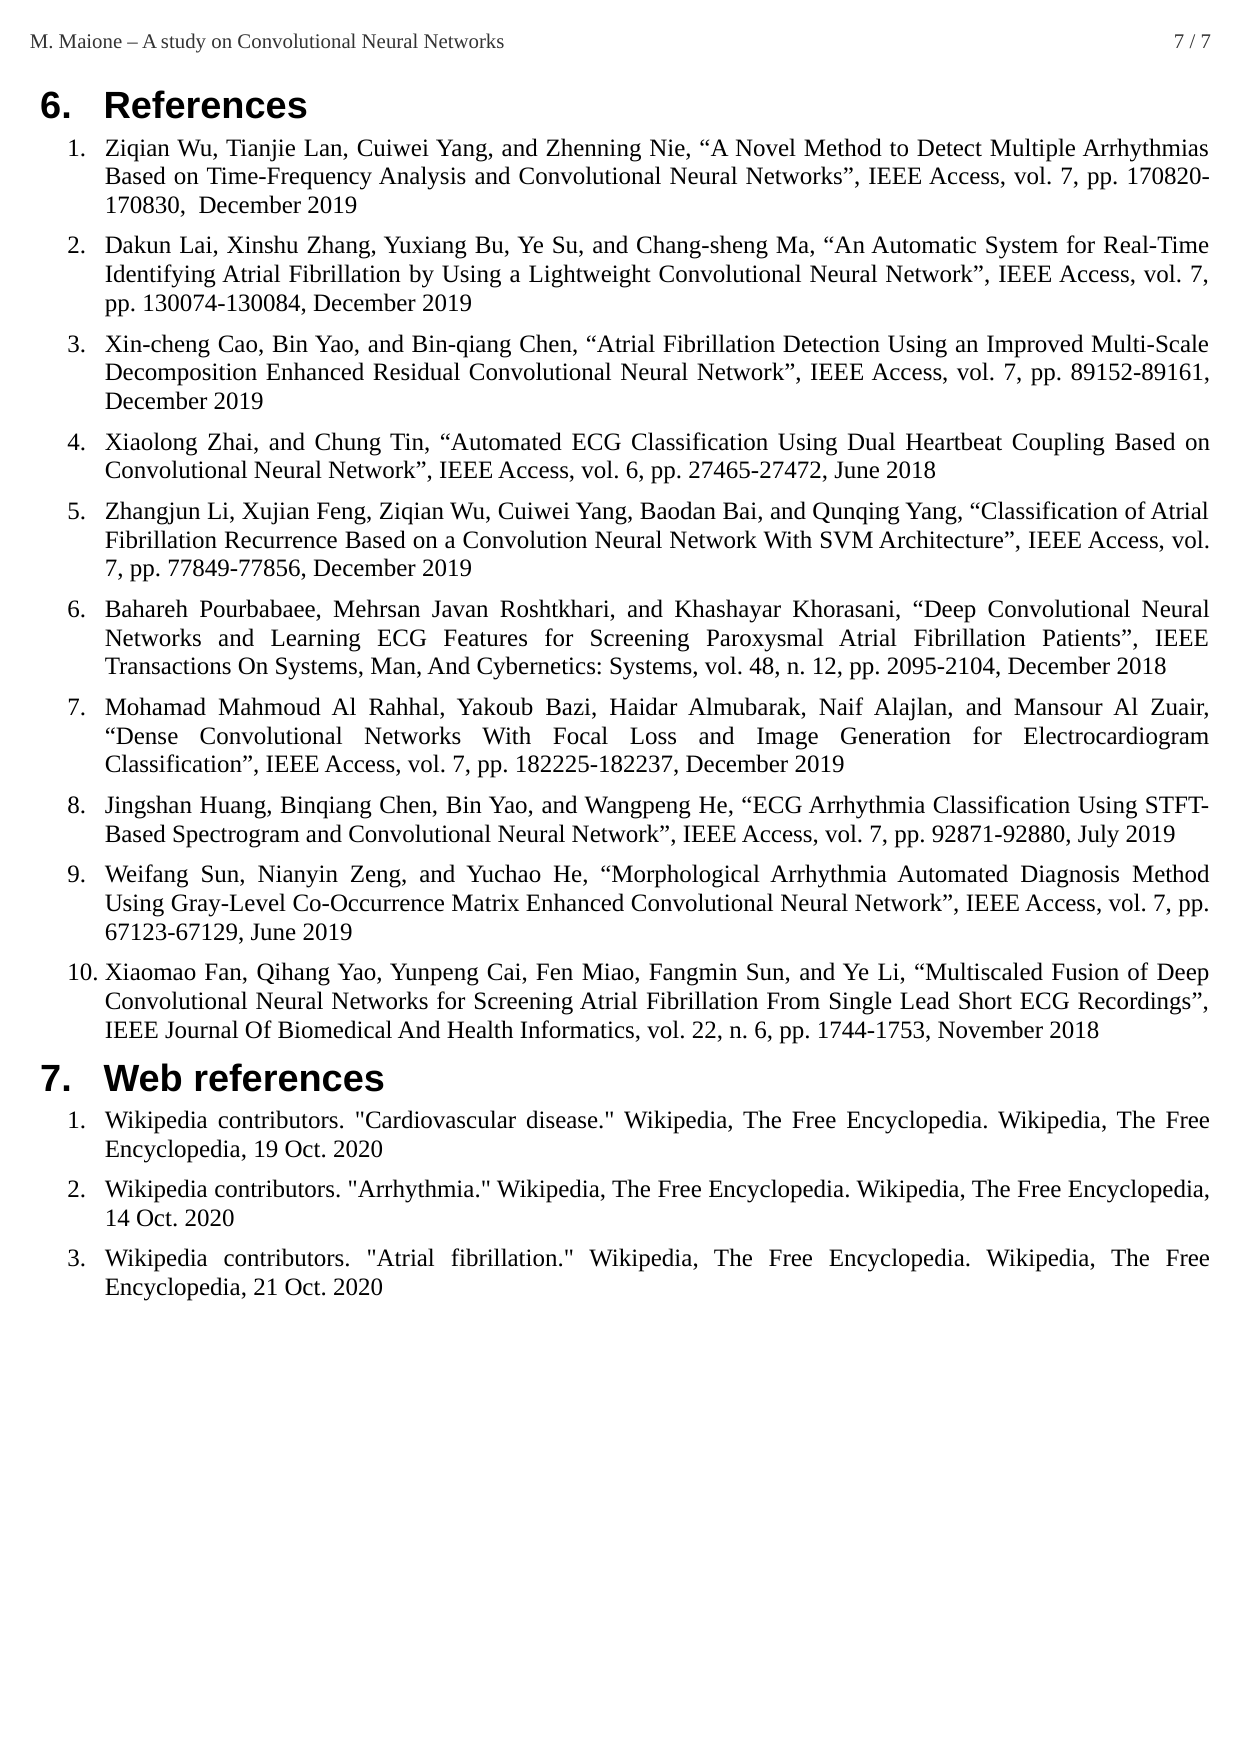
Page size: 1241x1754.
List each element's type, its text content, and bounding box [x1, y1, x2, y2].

list Xin-cheng Cao, Bin Yao, and Bin-qiang Chen, “Atrial Fibrillation Detection Using an Improved Multi-Scale Decomposition Enhanced Residual Convolutional Neural Network”, IEEE Access, vol. 7, pp. 89152-89161, December 2019 [67, 329, 1211, 415]
subtitle References [29, 83, 1211, 127]
list Dakun Lai, Xinshu Zhang, Yuxiang Bu, Ye Su, and Chang-sheng Ma, “An Automatic System for Real-Time Identifying Atrial Fibrillation by Using a Lightweight Convolutional Neural Network”, IEEE Access, vol. 7, pp. 130074-130084, December 2019 [67, 231, 1211, 317]
list Bahareh Pourbabaee, Mehrsan Javan Roshtkhari, and Khashayar Khorasani, “Deep Convolutional Neural Networks and Learning ECG Features for Screening Paroxysmal Atrial Fibrillation Patients”, IEEE Transactions On Systems, Man, And Cybernetics: Systems, vol. 48, n. 12, pp. 2095-2104, December 2018 [67, 594, 1211, 680]
subtitle Web references [29, 1055, 1211, 1099]
list Xiaolong Zhai, and Chung Tin, “Automated ECG Classification Using Dual Heartbeat Coupling Based on Convolutional Neural Network”, IEEE Access, vol. 6, pp. 27465-27472, June 2018 [67, 427, 1211, 484]
list Wikipedia contributors. "Atrial fibrillation." Wikipedia, The Free Encyclopedia. Wikipedia, The Free Encyclopedia, 21 Oct. 2020 [67, 1243, 1211, 1301]
list Wikipedia contributors. "Arrhythmia." Wikipedia, The Free Encyclopedia. Wikipedia, The Free Encyclopedia, 14 Oct. 2020 [67, 1174, 1211, 1232]
list Xiaomao Fan, Qihang Yao, Yunpeng Cai, Fen Miao, Fangmin Sun, and Ye Li, “Multiscaled Fusion of Deep Convolutional Neural Networks for Screening Atrial Fibrillation From Single Lead Short ECG Recordings”, IEEE Journal Of Biomedical And Health Informatics, vol. 22, n. 6, pp. 1744-1753, November 2018 [67, 957, 1211, 1043]
list Weifang Sun, Nianyin Zeng, and Yuchao He, “Morphological Arrhythmia Automated Diagnosis Method Using Gray-Level Co-Occurrence Matrix Enhanced Convolutional Neural Network”, IEEE Access, vol. 7, pp. 67123-67129, June 2019 [67, 859, 1211, 946]
list Ziqian Wu, Tianjie Lan, Cuiwei Yang, and Zhenning Nie, “A Novel Method to Detect Multiple Arrhythmias Based on Time-Frequency Analysis and Convolutional Neural Networks”, IEEE Access, vol. 7, pp. 170820-170830, December 2019 [67, 133, 1211, 219]
list Zhangjun Li, Xujian Feng, Ziqian Wu, Cuiwei Yang, Baodan Bai, and Qunqing Yang, “Classification of Atrial Fibrillation Recurrence Based on a Convolution Neural Network With SVM Architecture”, IEEE Access, vol. 7, pp. 77849-77856, December 2019 [67, 496, 1211, 582]
list Jingshan Huang, Binqiang Chen, Bin Yao, and Wangpeng He, “ECG Arrhythmia Classification Using STFT-Based Spectrogram and Convolutional Neural Network”, IEEE Access, vol. 7, pp. 92871-92880, July 2019 [67, 790, 1211, 847]
list Mohamad Mahmoud Al Rahhal, Yakoub Bazi, Haidar Almubarak, Naif Alajlan, and Mansour Al Zuair, “Dense Convolutional Networks With Focal Loss and Image Generation for Electrocardiogram Classification”, IEEE Access, vol. 7, pp. 182225-182237, December 2019 [67, 692, 1211, 778]
list Wikipedia contributors. "Cardiovascular disease." Wikipedia, The Free Encyclopedia. Wikipedia, The Free Encyclopedia, 19 Oct. 2020 [67, 1105, 1211, 1162]
